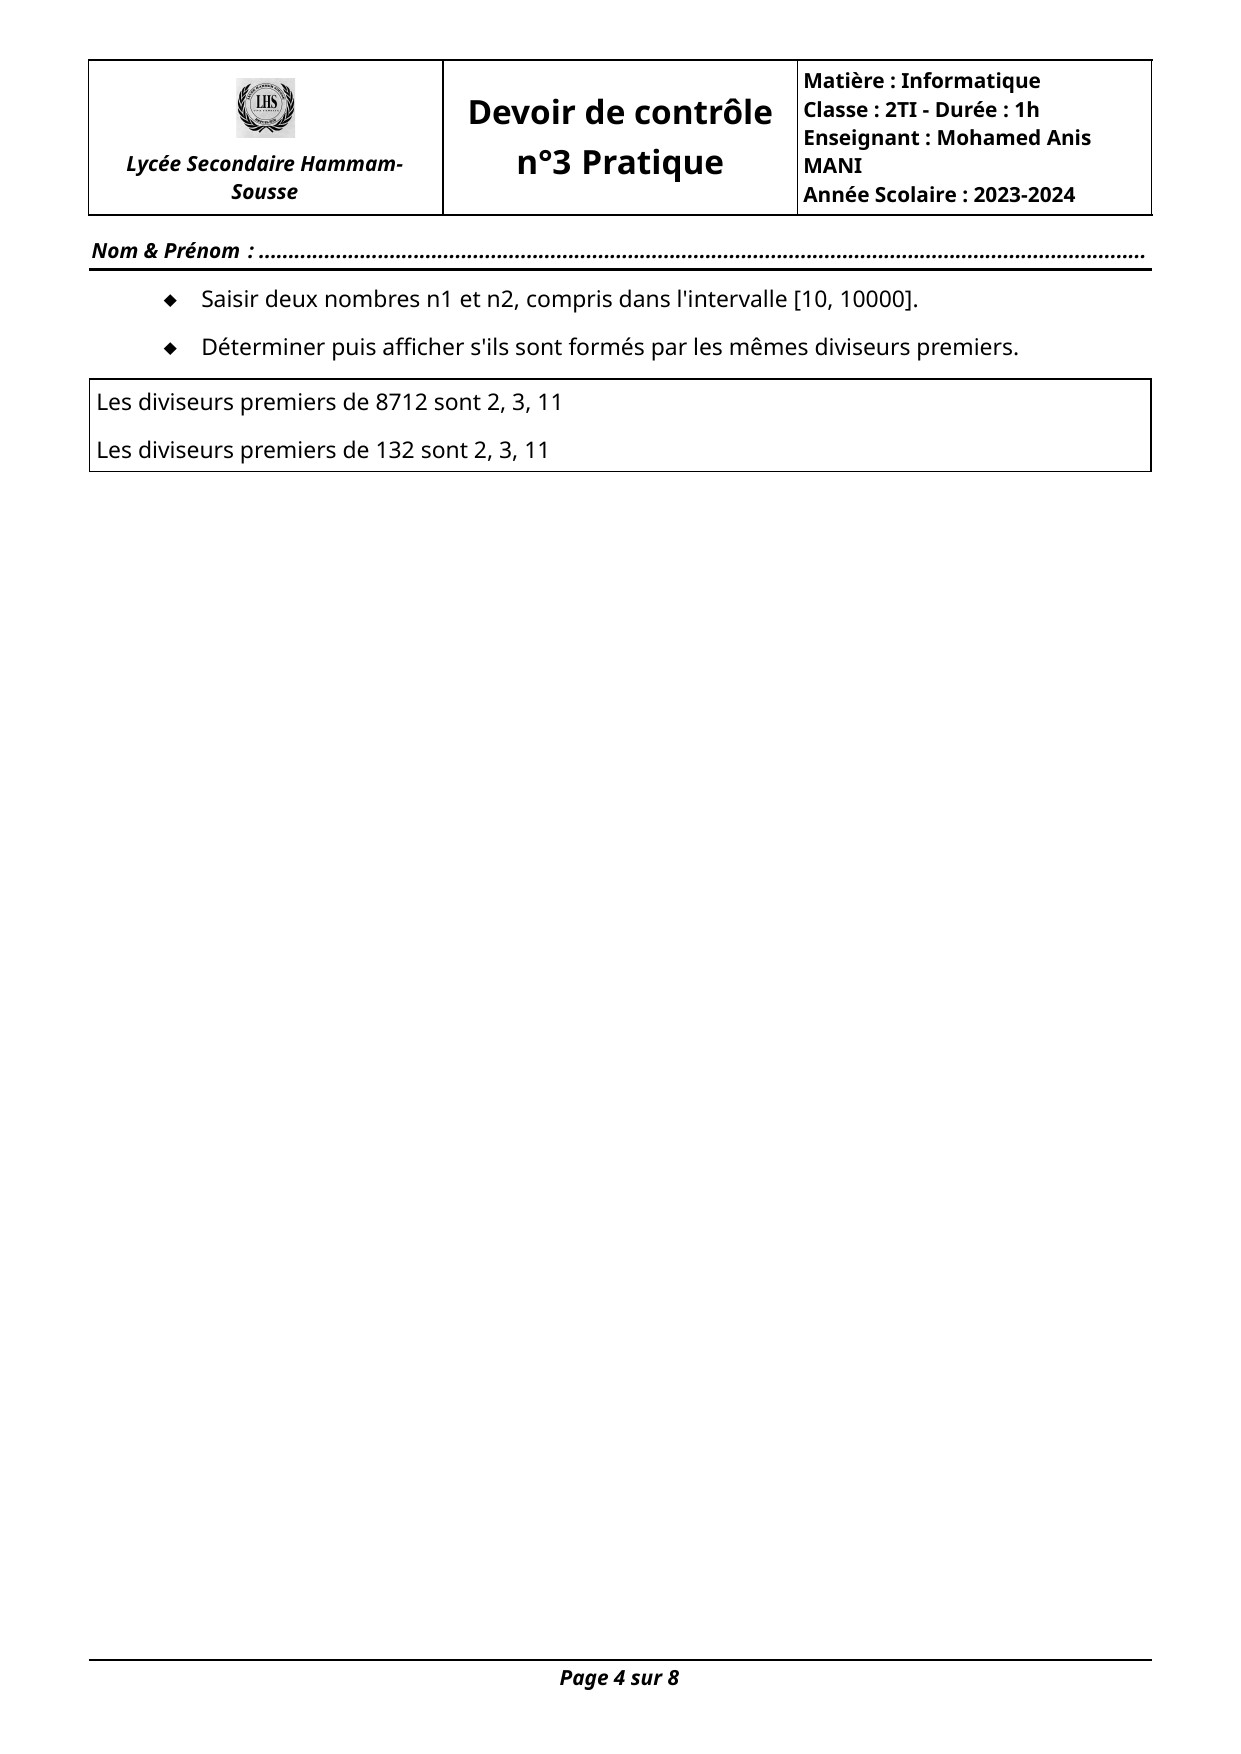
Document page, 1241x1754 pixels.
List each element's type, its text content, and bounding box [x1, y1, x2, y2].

text Les diviseurs premiers de 132 sont 2, 3, 11 [90, 426, 1150, 471]
list Saisir deux nombres n1 et n2, compris dans l'intervalle [10, 10000]. [163, 283, 1152, 314]
list Déterminer puis afficher s'ils sont formés par les mêmes diviseurs premiers. [163, 331, 1152, 362]
text Les diviseurs premiers de 8712 sont 2, 3, 11 [90, 380, 1150, 417]
